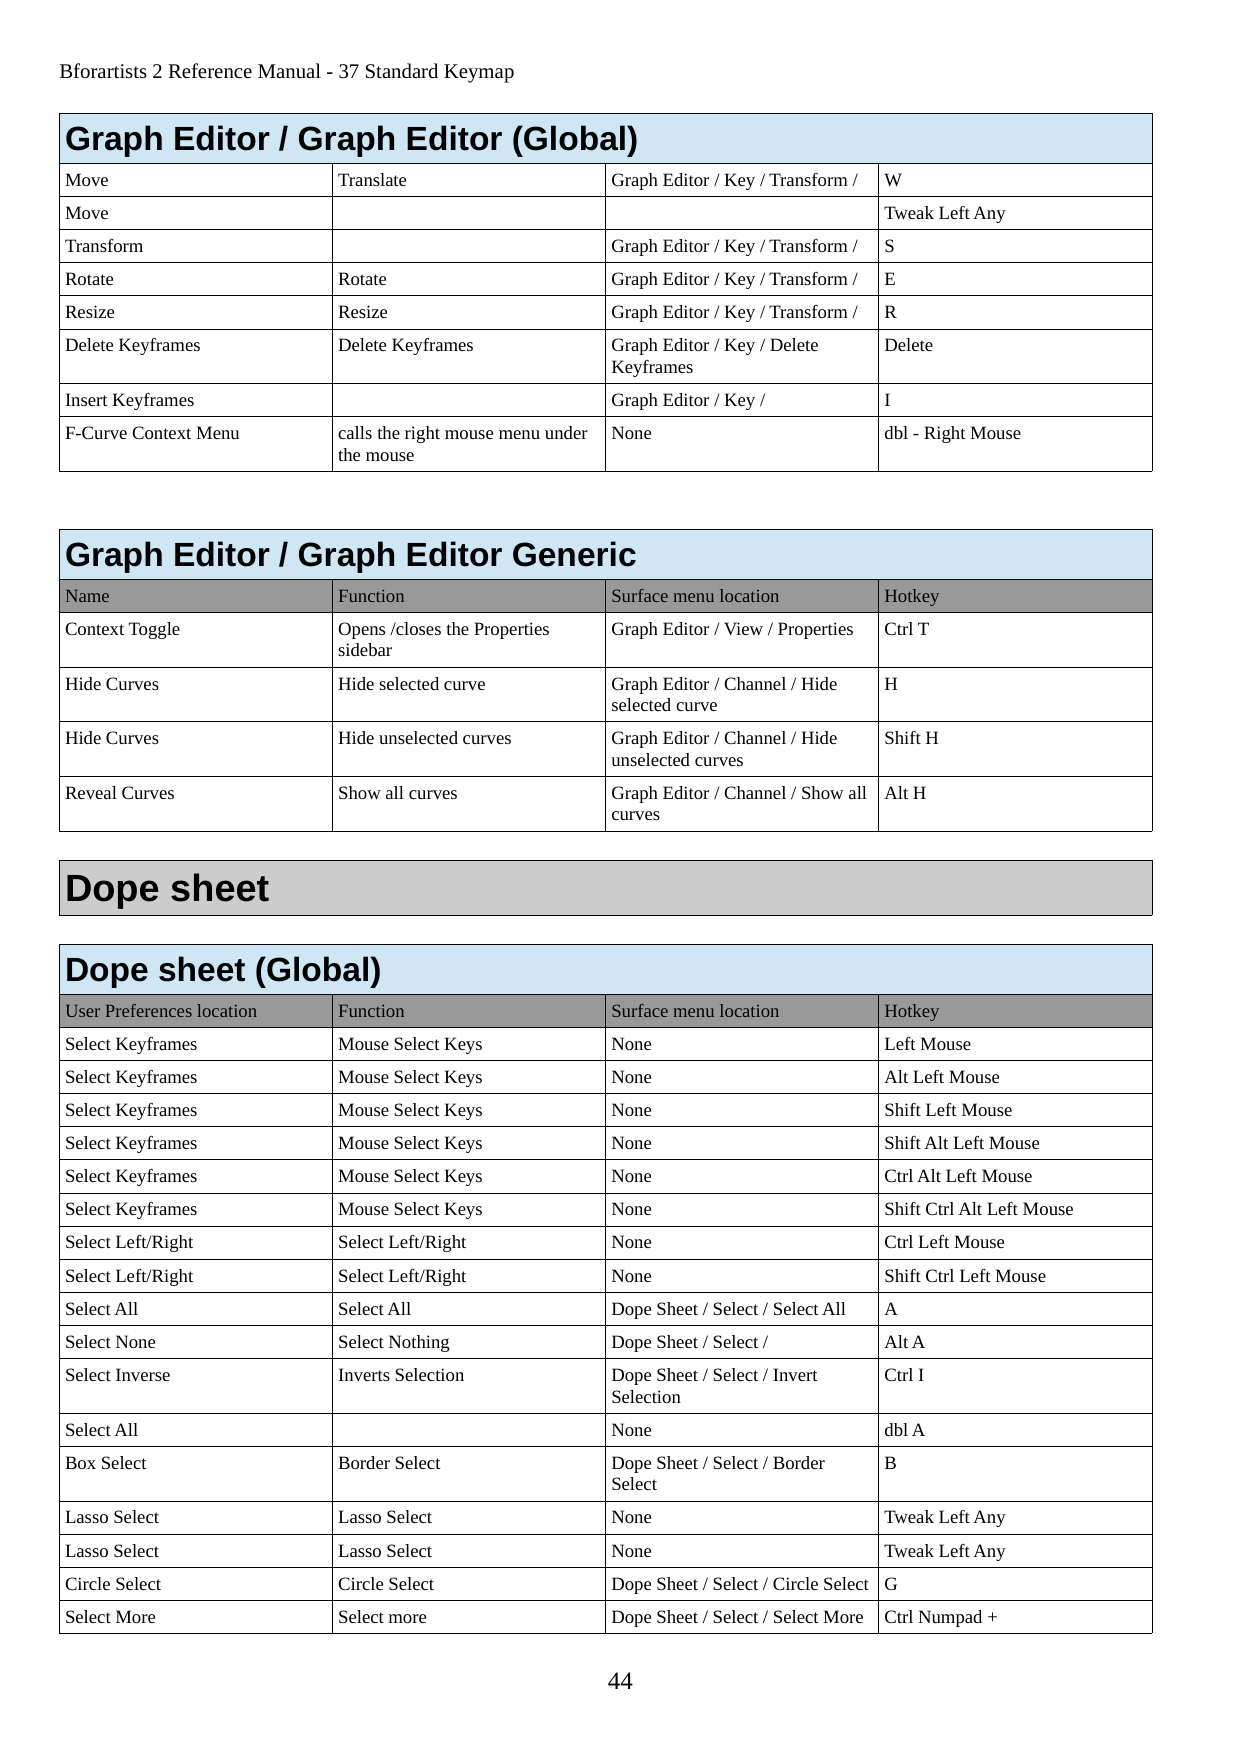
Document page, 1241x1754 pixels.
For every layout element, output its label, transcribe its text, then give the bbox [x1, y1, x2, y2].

table_cell Mouse Select Keys [333, 1160, 605, 1192]
table_cell None [606, 1227, 878, 1259]
table_cell Select Keyframes [60, 1160, 332, 1192]
table_cell Select Left/Right [333, 1260, 605, 1292]
table_cell Select More [60, 1601, 332, 1633]
table_cell Graph Editor / Key / [606, 384, 878, 416]
table_cell Hotkey [879, 995, 1152, 1027]
table_cell User Preferences location [60, 995, 332, 1027]
table_cell Delete Keyframes [60, 330, 332, 383]
table_cell Hide unselected curves [333, 722, 605, 776]
table_cell Graph Editor / Key / Transform / [606, 164, 878, 196]
table_cell Alt H [879, 777, 1152, 831]
table_cell Shift Ctrl Alt Left Mouse [879, 1194, 1152, 1226]
table_cell Reveal Curves [60, 777, 332, 831]
table_cell B [879, 1447, 1152, 1501]
table_header Dope sheet (Global) [60, 945, 1152, 994]
table_cell Resize [60, 296, 332, 328]
table_cell Ctrl Left Mouse [879, 1227, 1152, 1259]
table_cell Tweak Left Any [879, 1502, 1152, 1534]
table_header Dope sheet [60, 861, 1152, 915]
table_cell Select All [60, 1293, 332, 1325]
table_cell Tweak Left Any [879, 1535, 1152, 1567]
table_cell None [606, 1061, 878, 1093]
table_cell Ctrl I [879, 1359, 1152, 1413]
table_cell Hide Curves [60, 668, 332, 721]
table_cell Select Keyframes [60, 1028, 332, 1060]
table_cell None [606, 1260, 878, 1292]
table_cell Dope Sheet / Select / Circle Select [606, 1568, 878, 1600]
table_cell Graph Editor / Channel / Show all curves [606, 777, 878, 831]
table_cell Box Select [60, 1447, 332, 1501]
table_cell Select Keyframes [60, 1127, 332, 1159]
table_cell [333, 384, 605, 416]
table_cell Graph Editor / View / Properties [606, 613, 878, 667]
table_cell Graph Editor / Channel / Hide unselected curves [606, 722, 878, 776]
table_cell W [879, 164, 1152, 196]
table_cell Mouse Select Keys [333, 1194, 605, 1226]
table_cell Transform [60, 230, 332, 262]
table_cell Function [333, 580, 605, 612]
table_cell Select Keyframes [60, 1061, 332, 1093]
table_cell Lasso Select [60, 1502, 332, 1534]
table_cell Circle Select [60, 1568, 332, 1600]
table_cell Mouse Select Keys [333, 1127, 605, 1159]
table_cell Rotate [60, 263, 332, 295]
table_cell None [606, 1194, 878, 1226]
table_cell I [879, 384, 1152, 416]
table_cell Ctrl Numpad + [879, 1601, 1152, 1633]
table_cell Select Left/Right [333, 1227, 605, 1259]
table_cell Ctrl Alt Left Mouse [879, 1160, 1152, 1192]
table_cell Mouse Select Keys [333, 1028, 605, 1060]
table_cell Shift Alt Left Mouse [879, 1127, 1152, 1159]
table_cell Hide selected curve [333, 668, 605, 721]
table_cell H [879, 668, 1152, 721]
table_cell Move [60, 197, 332, 229]
table_cell Dope Sheet / Select / Invert Selection [606, 1359, 878, 1413]
table_cell Shift Ctrl Left Mouse [879, 1260, 1152, 1292]
table_cell [333, 1414, 605, 1446]
table_cell Dope Sheet / Select / Select More [606, 1601, 878, 1633]
table_cell Rotate [333, 263, 605, 295]
table_cell Delete [879, 330, 1152, 383]
table_cell Hotkey [879, 580, 1152, 612]
table_cell F-Curve Context Menu [60, 417, 332, 471]
table_cell Lasso Select [333, 1535, 605, 1567]
table_cell None [606, 417, 878, 471]
table_cell Select All [60, 1414, 332, 1446]
table_cell dbl A [879, 1414, 1152, 1446]
table_cell E [879, 263, 1152, 295]
table_cell Insert Keyframes [60, 384, 332, 416]
table_cell Hide Curves [60, 722, 332, 776]
table_cell Select Keyframes [60, 1094, 332, 1126]
table_cell Function [333, 995, 605, 1027]
table_cell None [606, 1535, 878, 1567]
table_cell Translate [333, 164, 605, 196]
table_cell Graph Editor / Key / Delete Keyframes [606, 330, 878, 383]
table_cell Show all curves [333, 777, 605, 831]
table_cell Border Select [333, 1447, 605, 1501]
table_cell Name [60, 580, 332, 612]
table_cell Graph Editor / Key / Transform / [606, 296, 878, 328]
table_cell Graph Editor / Channel / Hide selected curve [606, 668, 878, 721]
table_cell Select more [333, 1601, 605, 1633]
table_cell None [606, 1160, 878, 1192]
table_cell dbl - Right Mouse [879, 417, 1152, 471]
table_cell R [879, 296, 1152, 328]
table_cell Select Left/Right [60, 1260, 332, 1292]
table_cell Alt A [879, 1326, 1152, 1358]
table_cell None [606, 1502, 878, 1534]
table_cell Ctrl T [879, 613, 1152, 667]
table_cell None [606, 1414, 878, 1446]
table_cell Inverts Selection [333, 1359, 605, 1413]
table_cell Surface menu location [606, 580, 878, 612]
table_header Graph Editor / Graph Editor (Global) [60, 114, 1152, 163]
table_cell Resize [333, 296, 605, 328]
table_cell S [879, 230, 1152, 262]
table_cell G [879, 1568, 1152, 1600]
table_cell None [606, 1094, 878, 1126]
table_cell Circle Select [333, 1568, 605, 1600]
table_cell Alt Left Mouse [879, 1061, 1152, 1093]
table_cell Mouse Select Keys [333, 1094, 605, 1126]
table_cell Select Keyframes [60, 1194, 332, 1226]
table_cell Shift H [879, 722, 1152, 776]
table_cell Dope Sheet / Select / Select All [606, 1293, 878, 1325]
table_header Graph Editor / Graph Editor Generic [60, 530, 1152, 579]
table_cell Select Left/Right [60, 1227, 332, 1259]
table_cell Move [60, 164, 332, 196]
table_cell Lasso Select [60, 1535, 332, 1567]
table_cell Opens /closes the Properties sidebar [333, 613, 605, 667]
table_cell Context Toggle [60, 613, 332, 667]
table_cell Select Nothing [333, 1326, 605, 1358]
table_cell Select None [60, 1326, 332, 1358]
table_cell Select All [333, 1293, 605, 1325]
table_cell Left Mouse [879, 1028, 1152, 1060]
table_cell [333, 197, 605, 229]
table_cell [606, 197, 878, 229]
table_cell None [606, 1028, 878, 1060]
table_cell None [606, 1127, 878, 1159]
table_cell Mouse Select Keys [333, 1061, 605, 1093]
table_cell Shift Left Mouse [879, 1094, 1152, 1126]
table_cell A [879, 1293, 1152, 1325]
table_cell Lasso Select [333, 1502, 605, 1534]
table_cell Select Inverse [60, 1359, 332, 1413]
table_cell Dope Sheet / Select / [606, 1326, 878, 1358]
table_cell [333, 230, 605, 262]
table_cell Tweak Left Any [879, 197, 1152, 229]
table_cell Graph Editor / Key / Transform / [606, 263, 878, 295]
table_cell Dope Sheet / Select / Border Select [606, 1447, 878, 1501]
table_cell Delete Keyframes [333, 330, 605, 383]
table_cell Surface menu location [606, 995, 878, 1027]
table_cell Graph Editor / Key / Transform / [606, 230, 878, 262]
table_cell calls the right mouse menu under the mouse [333, 417, 605, 471]
